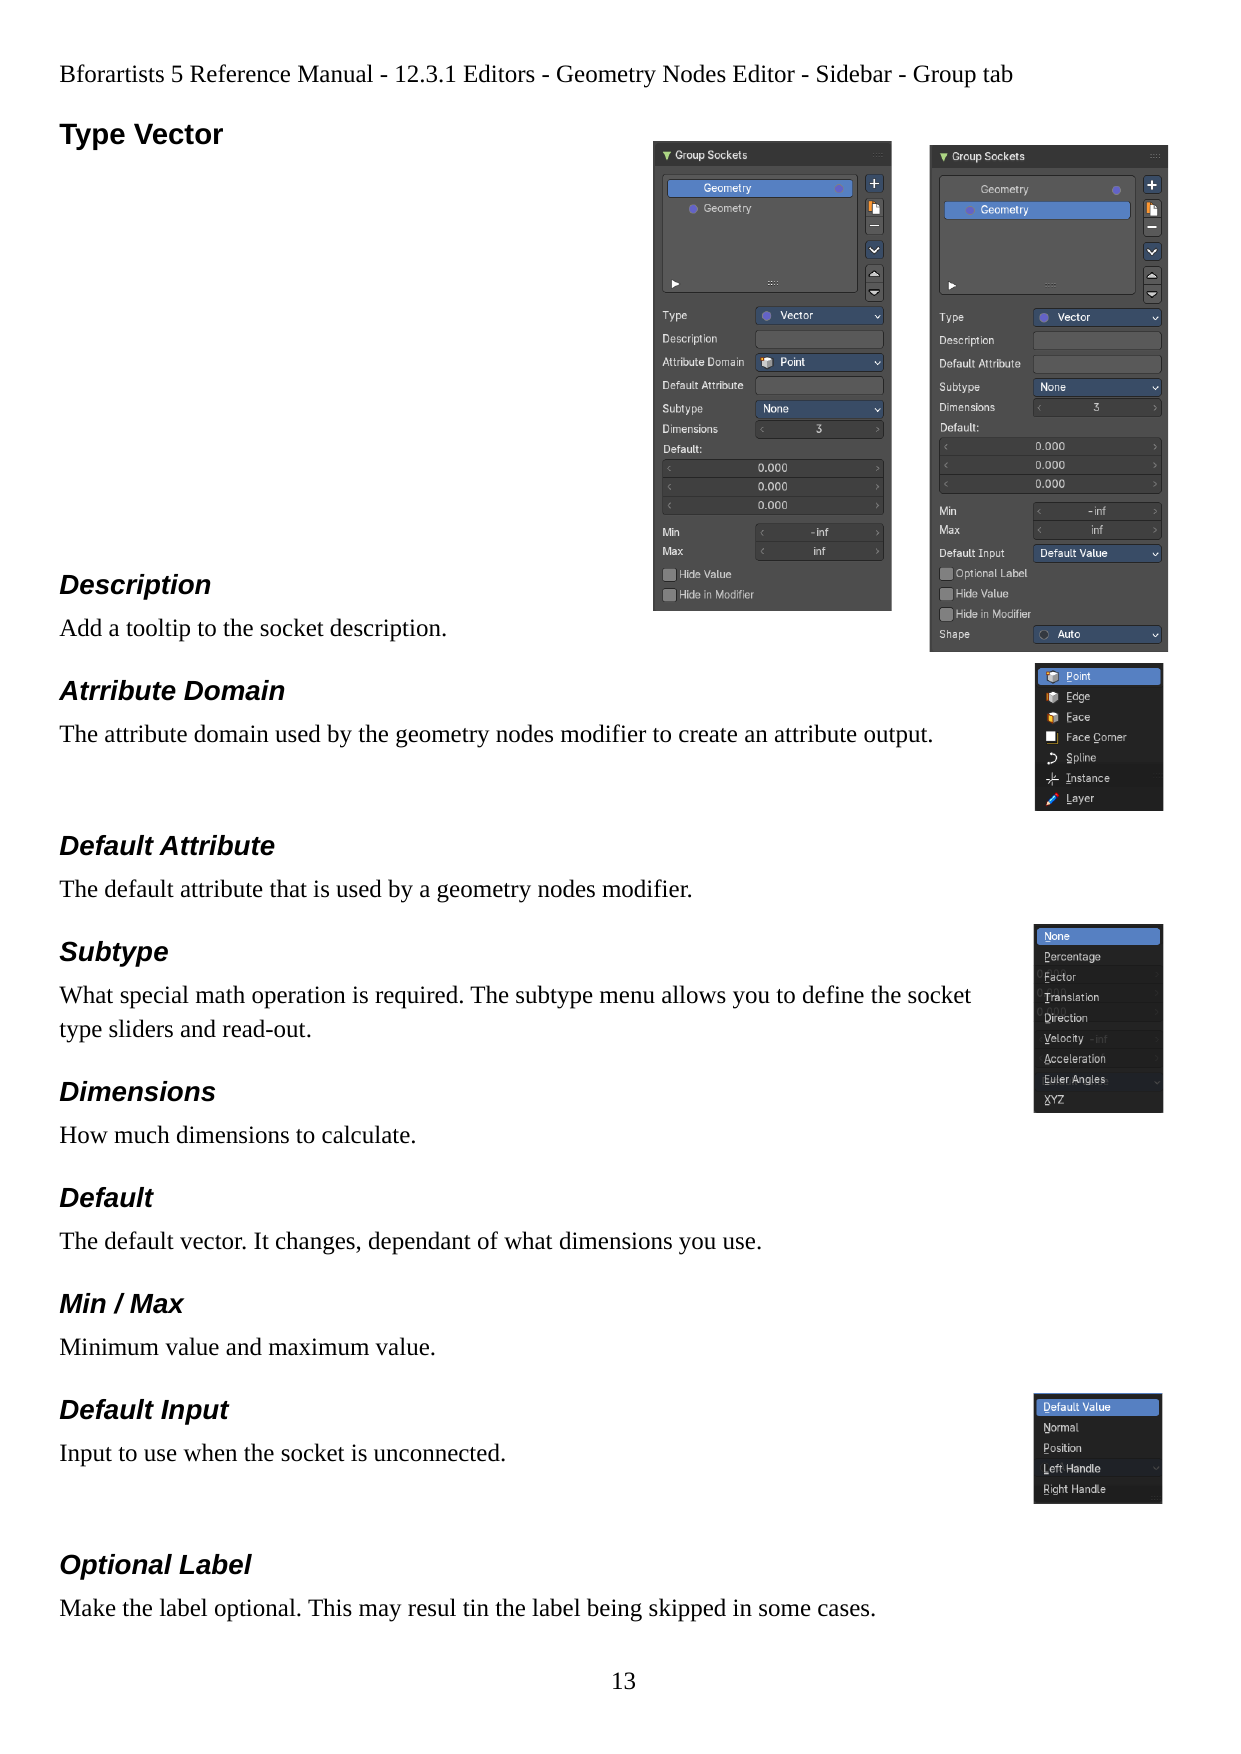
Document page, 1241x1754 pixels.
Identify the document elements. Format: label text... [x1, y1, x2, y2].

picture [653, 141, 892, 611]
text The default attribute that is used by a geometry nodes modifier. [59, 874, 1181, 903]
text The attribute domain used by the geometry nodes modifier to create an attribute output. [59, 719, 1034, 748]
text Add a tooltip to the socket description. [59, 613, 929, 642]
subtitle Atrribute Domain [59, 674, 1034, 706]
subtitle Default Attribute [59, 829, 1181, 861]
subtitle Default [59, 1182, 1181, 1214]
text Make the label optional. This may resul tin the label being skipped in some cases. [59, 1593, 1181, 1622]
text Minimum value and maximum value. [59, 1332, 1181, 1361]
text The default vector. It changes, dependant of what dimensions you use. [59, 1226, 1181, 1255]
picture [1033, 1393, 1163, 1504]
picture [1033, 924, 1164, 1113]
subtitle [1169, 568, 1181, 600]
subtitle [892, 568, 929, 600]
subtitle [1164, 674, 1181, 706]
picture [1034, 663, 1164, 811]
subtitle Optional Label [59, 1549, 1181, 1581]
text What special math operation is required. The subtype menu allows you to define the socket type sliders and read-out. [59, 980, 1033, 1043]
subtitle [1163, 1394, 1181, 1426]
subtitle Subtype [59, 935, 1033, 967]
subtitle Description [59, 568, 653, 600]
text Input to use when the socket is unconnected. [59, 1438, 1033, 1467]
text How much dimensions to calculate. [59, 1120, 1181, 1149]
subtitle Type Vector [59, 117, 1181, 151]
subtitle [1164, 935, 1181, 967]
subtitle [1164, 1076, 1181, 1108]
subtitle Min / Max [59, 1288, 1181, 1319]
picture [929, 145, 1169, 652]
subtitle Dimensions [59, 1076, 1033, 1108]
subtitle Default Input [59, 1394, 1033, 1426]
